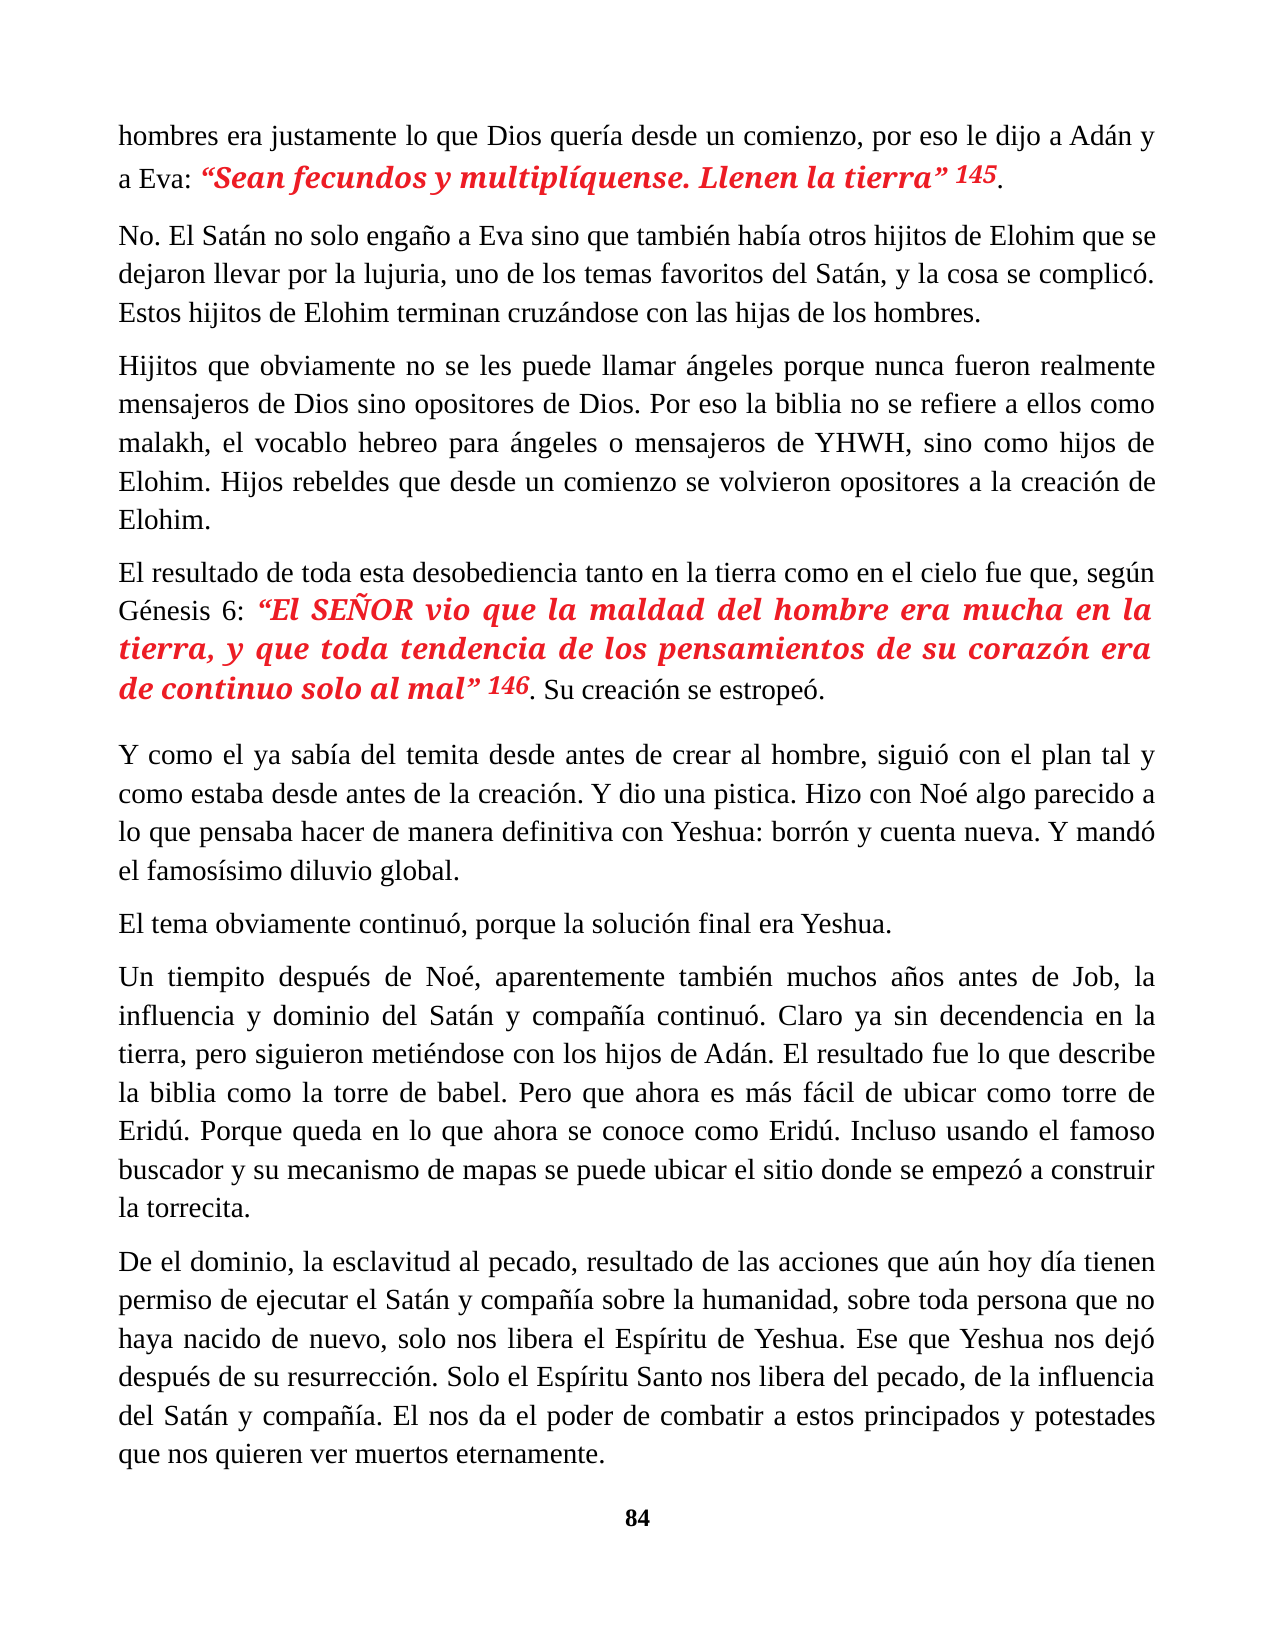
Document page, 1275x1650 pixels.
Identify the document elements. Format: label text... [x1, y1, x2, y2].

text hombres era justamente lo que Dios quería desde un comienzo, por eso le dijo a Adán y a Eva: “Sean fecundos y multiplíquense. Llenen la tierra” . [118, 118, 1157, 197]
text El resultado de toda esta desobediencia tanto en la tierra como en el cielo fue que, según Génesis 6: “El SEÑOR vio que la maldad del hombre era mucha en la tierra, y que toda tendencia de los pensamientos de su corazón era de continuo solo al mal” . Su creación se estropeó. [118, 555, 1157, 708]
text Un tiempito después de Noé, aparentemente también muchos años antes de Job, la influencia y dominio del Satán y compañía continuó. Claro ya sin decendencia en la tierra, pero siguieron metiéndose con los hijos de Adán. El resultado fue lo que describe la biblia como la torre de babel. Pero que ahora es más fácil de ubicar como torre de Eridú. Porque queda en lo que ahora se conoce como Eridú. Incluso usando el famoso buscador y su mecanismo de mapas se puede ubicar el sitio donde se empezó a construir la torrecita. [118, 959, 1157, 1224]
text De el dominio, la esclavitud al pecado, resultado de las acciones que aún hoy día tienen permiso de ejecutar el Satán y compañía sobre la humanidad, sobre toda persona que no haya nacido de nuevo, solo nos libera el Espíritu de Yeshua. Ese que Yeshua nos dejó después de su resurrección. Solo el Espíritu Santo nos libera del pecado, de la influencia del Satán y compañía. El nos da el poder de combatir a estos principados y potestades que nos quieren ver muertos eternamente. [118, 1244, 1157, 1470]
text Y como el ya sabía del temita desde antes de crear al hombre, siguió con el plan tal y como estaba desde antes de la creación. Y dio una pistica. Hizo con Noé algo parecido a lo que pensaba hacer de manera definitiva con Yeshua: borrón y cuenta nueva. Y mandó el famosísimo diluvio global. [118, 737, 1157, 887]
text Hijitos que obviamente no se les puede llamar ángeles porque nunca fueron realmente mensajeros de Dios sino opositores de Dios. Por eso la biblia no se refiere a ellos como malakh, el vocablo hebreo para ángeles o mensajeros de YHWH, sino como hijos de Elohim. Hijos rebeldes que desde un comienzo se volvieron opositores a la creación de Elohim. [118, 348, 1157, 536]
text El tema obviamente continuó, porque la solución final era Yeshua. [118, 906, 1157, 940]
text No. El Satán no solo engaño a Eva sino que también había otros hijitos de Elohim que se dejaron llevar por la lujuria, uno de los temas favoritos del Satán, y la cosa se complicó. Estos hijitos de Elohim terminan cruzándose con las hijas de los hombres. [118, 218, 1157, 328]
